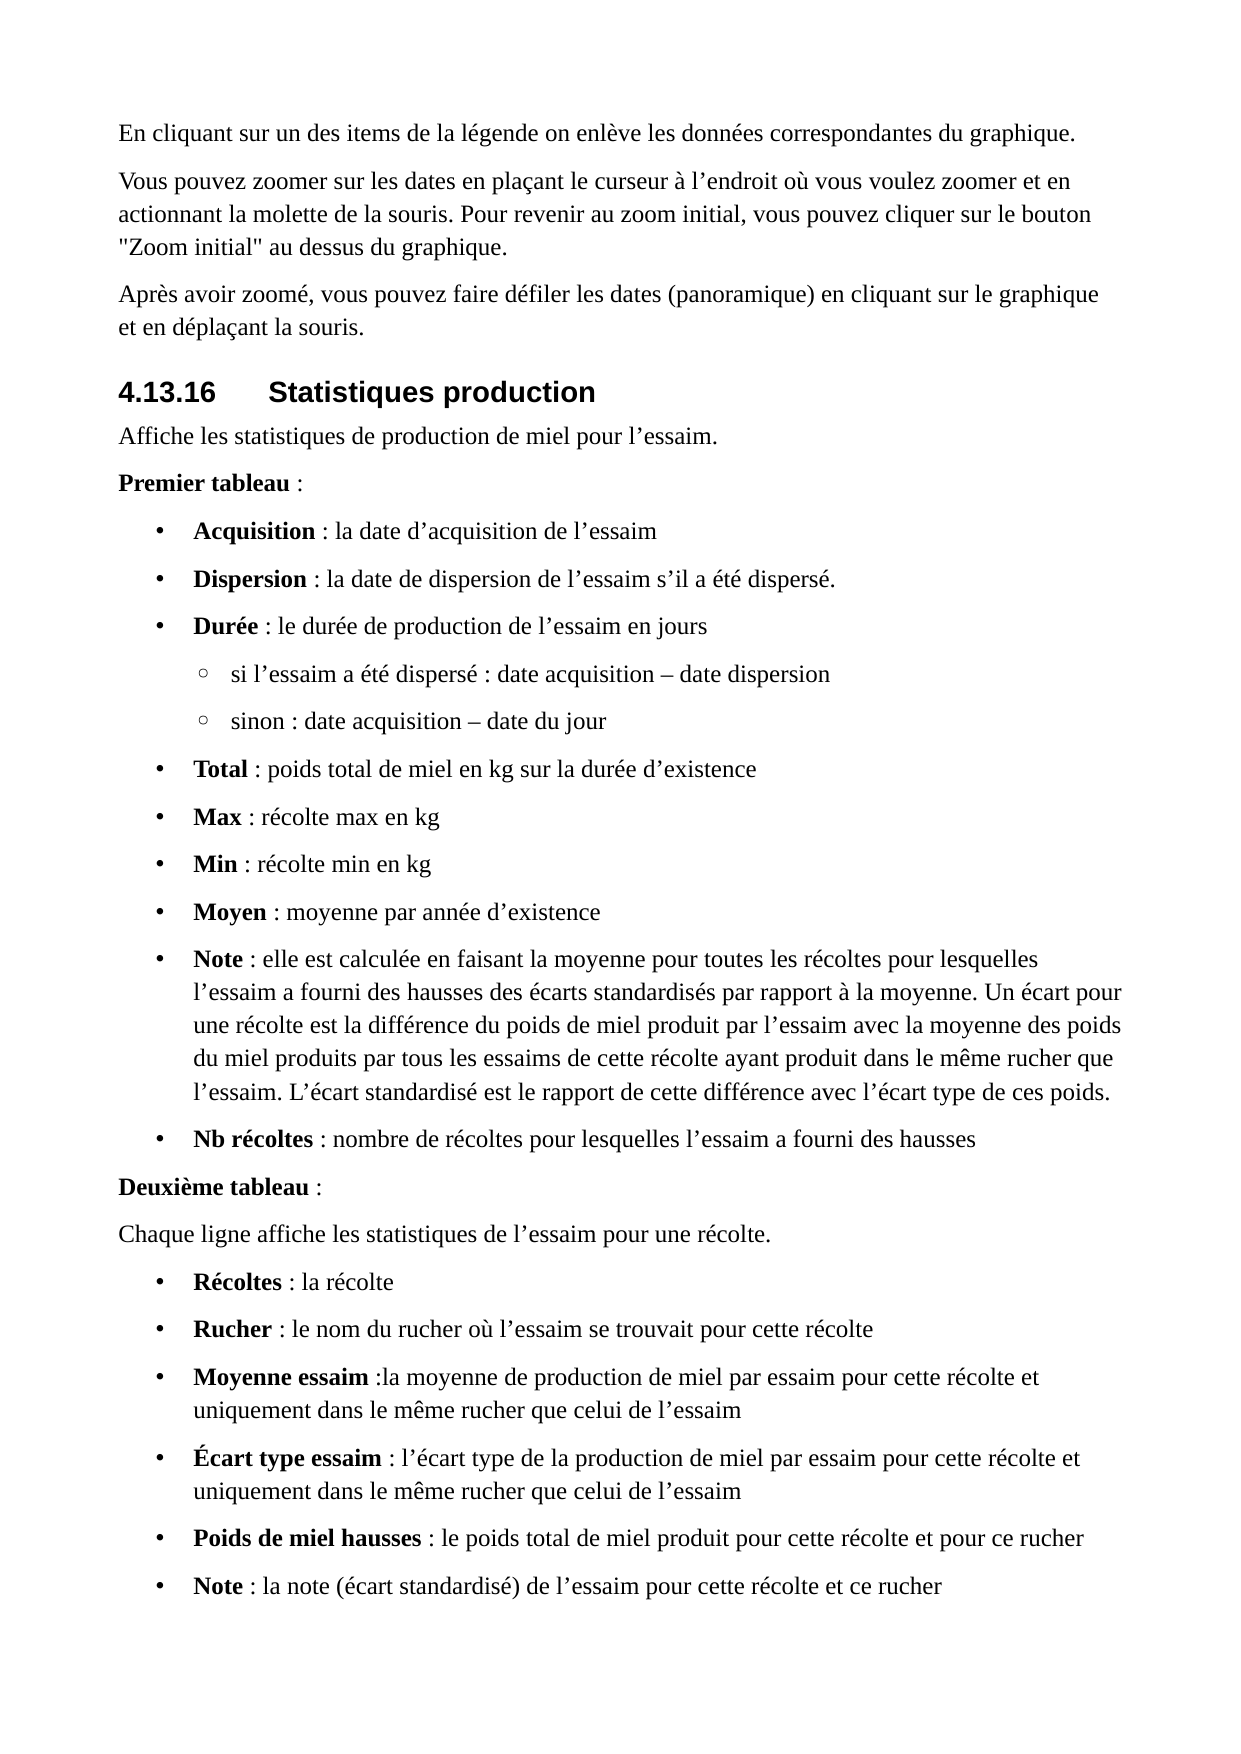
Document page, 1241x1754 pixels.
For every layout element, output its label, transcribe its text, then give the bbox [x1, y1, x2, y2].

text Deuxième tableau : [118, 1172, 1122, 1201]
list Rucher : le nom du rucher où l’essaim se trouvait pour cette récolte [156, 1314, 1122, 1343]
list si l’essaim a été dispersé : date acquisition – date dispersion [193, 659, 1122, 688]
list Dispersion : la date de dispersion de l’essaim s’il a été dispersé. [156, 564, 1122, 592]
list sinon : date acquisition – date du jour [193, 706, 1122, 735]
text En cliquant sur un des items de la légende on enlève les données correspondantes du graphique. [118, 118, 1122, 147]
list Poids de miel hausses : le poids total de miel produit pour cette récolte et pour ce rucher [156, 1523, 1122, 1552]
list Moyen : moyenne par année d’existence [156, 897, 1122, 926]
list Nb récoltes : nombre de récoltes pour lesquelles l’essaim a fourni des hausses [156, 1124, 1122, 1153]
subtitle Statistiques production [118, 374, 1122, 408]
list Note : la note (écart standardisé) de l’essaim pour cette récolte et ce rucher [156, 1571, 1122, 1600]
list Min : récolte min en kg [156, 849, 1122, 878]
list Max : récolte max en kg [156, 802, 1122, 830]
text Affiche les statistiques de production de miel pour l’essaim. [118, 421, 1122, 449]
list Note : elle est calculée en faisant la moyenne pour toutes les récoltes pour lesquelles l’essaim a fourni des hausses des écarts standardisés par rapport à la moyenne. Un écart pour une récolte est la différence du poids de miel produit par l’essaim avec la moyenne des poids du miel produits par tous les essaims de cette récolte ayant produit dans le même rucher que l’essaim. L’écart standardisé est le rapport de cette différence avec l’écart type de ces poids. [156, 944, 1122, 1105]
list Acquisition : la date d’acquisition de l’essaim [156, 516, 1122, 545]
list Moyenne essaim :la moyenne de production de miel par essaim pour cette récolte et uniquement dans le même rucher que celui de l’essaim [156, 1362, 1122, 1424]
list Durée : le durée de production de l’essaim en jours [156, 611, 1122, 640]
text Chaque ligne affiche les statistiques de l’essaim pour une récolte. [118, 1219, 1122, 1248]
list Récoltes : la récolte [156, 1267, 1122, 1296]
text Après avoir zoomé, vous pouvez faire défiler les dates (panoramique) en cliquant sur le graphique et en déplaçant la souris. [118, 279, 1122, 341]
list Total : poids total de miel en kg sur la durée d’existence [156, 754, 1122, 783]
text Vous pouvez zoomer sur les dates en plaçant le curseur à l’endroit où vous voulez zoomer et en actionnant la molette de la souris. Pour revenir au zoom initial, vous pouvez cliquer sur le bouton "Zoom initial" au dessus du graphique. [118, 166, 1122, 261]
list Écart type essaim : l’écart type de la production de miel par essaim pour cette récolte et uniquement dans le même rucher que celui de l’essaim [156, 1443, 1122, 1504]
text Premier tableau : [118, 468, 1122, 497]
